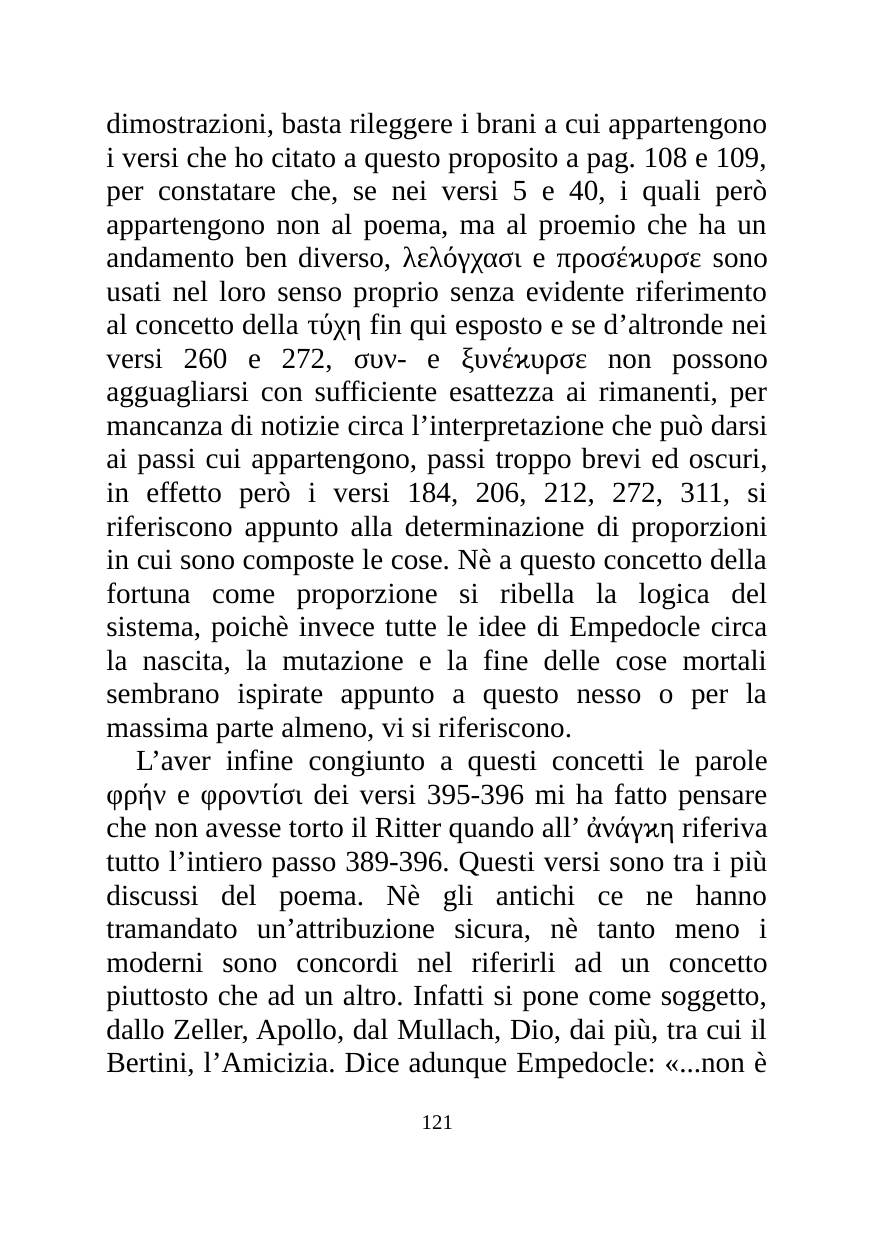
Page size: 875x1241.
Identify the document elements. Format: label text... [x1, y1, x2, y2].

text dimostrazioni, basta rileggere i brani a cui appartengono i versi che ho citato a questo proposito a pag. 108 e 109, per constatare che, se nei versi 5 e 40, i quali però appartengono non al poema, ma al proemio che ha un andamento ben diverso, λελόγχασι e προσέϰυρσε sono usati nel loro senso proprio senza evidente riferimento al concetto della τύχη fin qui esposto e se d’altronde nei versi 260 e 272, συν- e ξυνέϰυρσε non possono agguagliarsi con sufficiente esattezza ai rimanenti, per mancanza di notizie circa l’interpretazione che può darsi ai passi cui appartengono, passi troppo brevi ed oscuri, in effetto però i versi 184, 206, 212, 272, 311, si riferiscono appunto alla determinazione di proporzioni in cui sono composte le cose. Nè a questo concetto della fortuna come proporzione si ribella la logica del sistema, poichè invece tutte le idee di Empedocle circa la nascita, la mutazione e la fine delle cose mortali sembrano ispirate appunto a questo nesso o per la massima parte almeno, vi si riferiscono. [106, 106, 768, 743]
text L’aver infine congiunto a questi concetti le parole φρήν e φροντίσι dei versi 395-396 mi ha fatto pensare che non avesse torto il Ritter quando all’ ἀνάγϰη riferiva tutto l’intiero passo 389-396. Questi versi sono tra i più discussi del poema. Nè gli antichi ce ne hanno tramandato un’attribuzione sicura, nè tanto meno i moderni sono concordi nel riferirli ad un concetto piuttosto che ad un altro. Infatti si pone come soggetto, dallo Zeller, Apollo, dal Mullach, Dio, dai più, tra cui il Bertini, l’Amicizia. Dice adunque Empedocle: «...non è [106, 743, 768, 1079]
